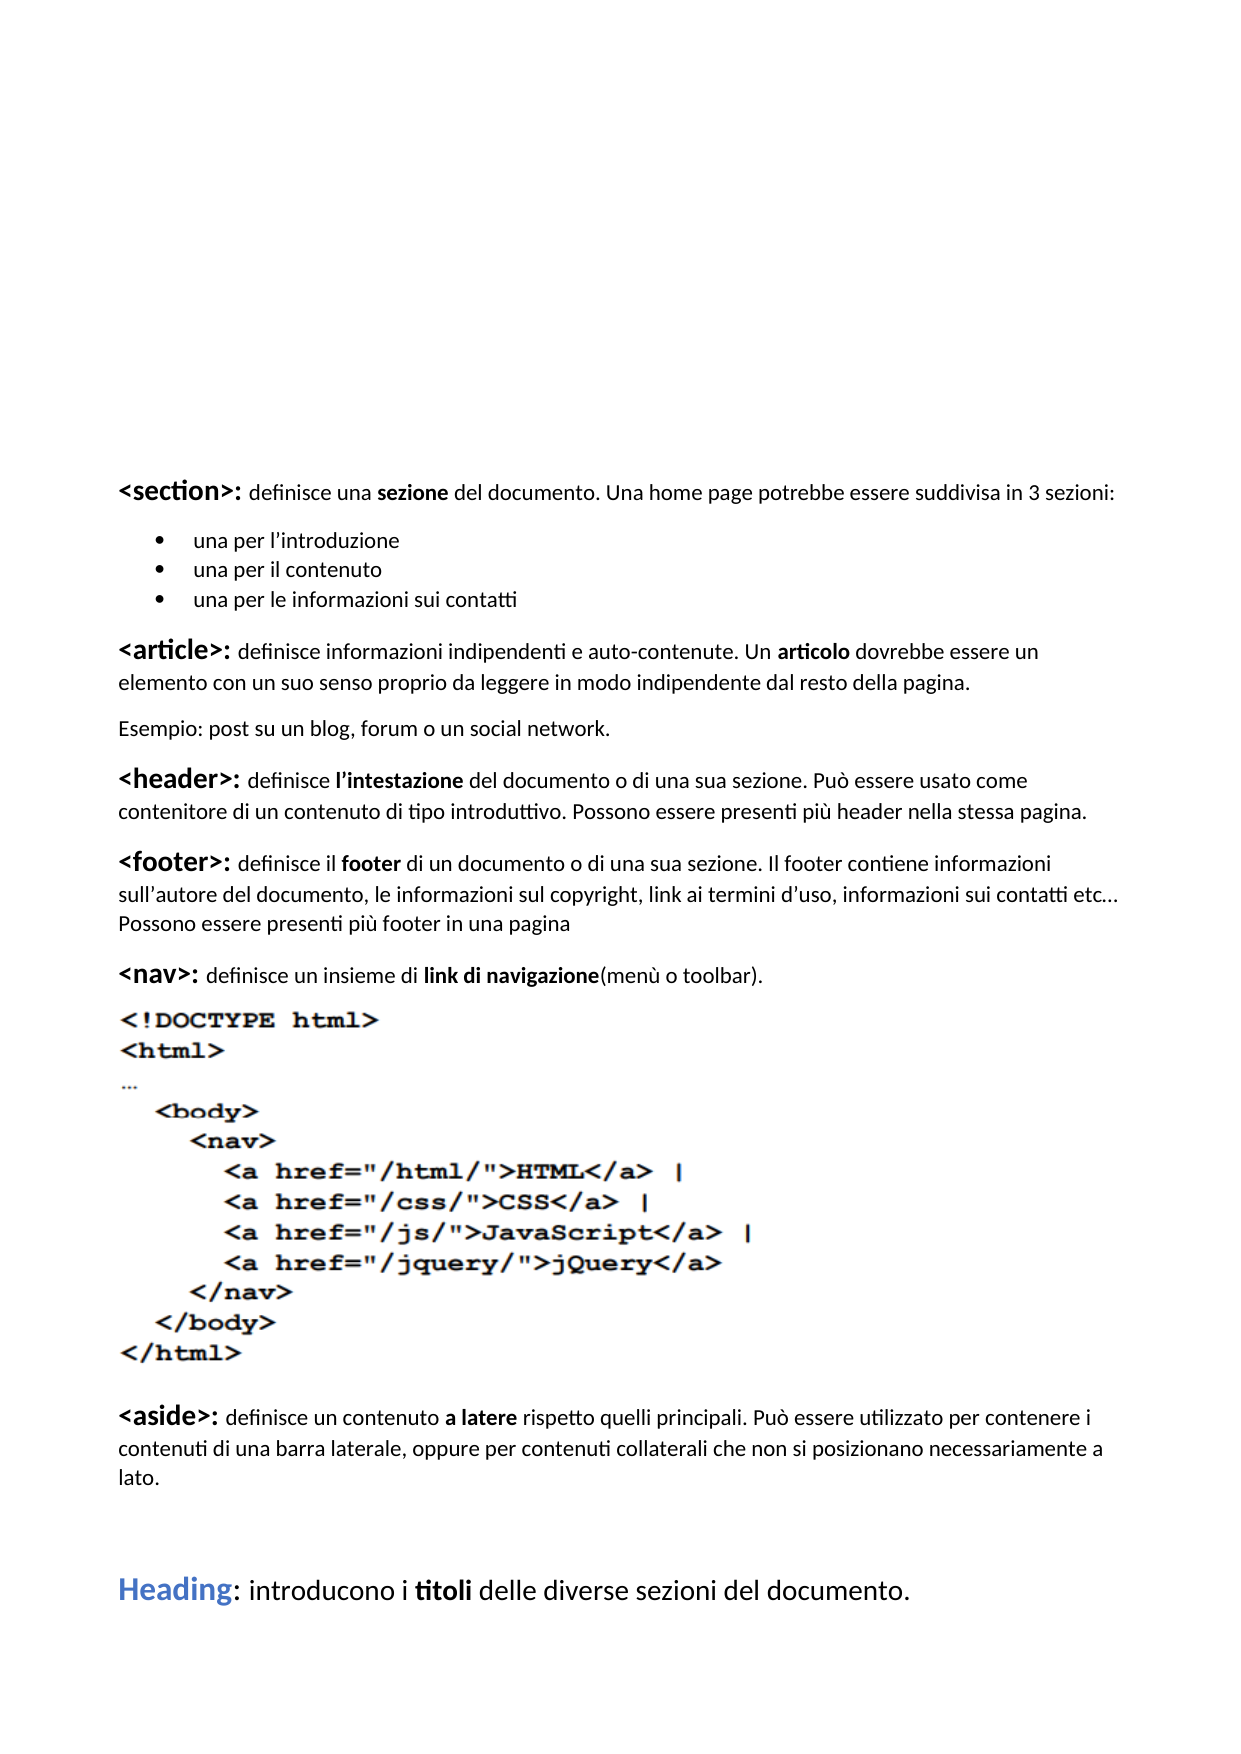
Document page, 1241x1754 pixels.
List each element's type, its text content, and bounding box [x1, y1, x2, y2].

text Heading: introducono i titoli delle diverse sezioni del documento. [118, 1568, 1122, 1609]
list una per l’introduzione [156, 526, 1122, 554]
text <header>: definisce l’intestazione del documento o di una sua sezione. Può essere usato come contenitore di un contenuto di tipo introduttivo. Possono essere presenti più header nella stessa pagina. [118, 760, 1122, 825]
list una per le informazioni sui contatti [156, 585, 1122, 613]
text Esempio: post su un blog, forum o un social network. [118, 714, 1122, 742]
text <aside>: definisce un contenuto a latere rispetto quelli principali. Può essere utilizzato per contenere i contenuti di una barra laterale, oppure per contenuti collaterali che non si posizionano necessariamente a lato. [118, 1397, 1122, 1491]
text <section>: definisce una sezione del documento. Una home page potrebbe essere suddivisa in 3 sezioni: [118, 472, 1122, 508]
list una per il contenuto [156, 555, 1122, 583]
text <article>: definisce informazioni indipendenti e auto-contenute. Un articolo dovrebbe essere un elemento con un suo senso proprio da leggere in modo indipendente dal resto della pagina. [118, 631, 1122, 696]
text <nav>: definisce un insieme di link di navigazione(menù o toolbar). [118, 955, 1122, 991]
text <footer>: definisce il footer di un documento o di una sua sezione. Il footer contiene informazioni sull’autore del documento, le informazioni sul copyright, link ai termini d’uso, informazioni sui contatti etc… Possono essere presenti più footer in una pagina [118, 843, 1122, 937]
